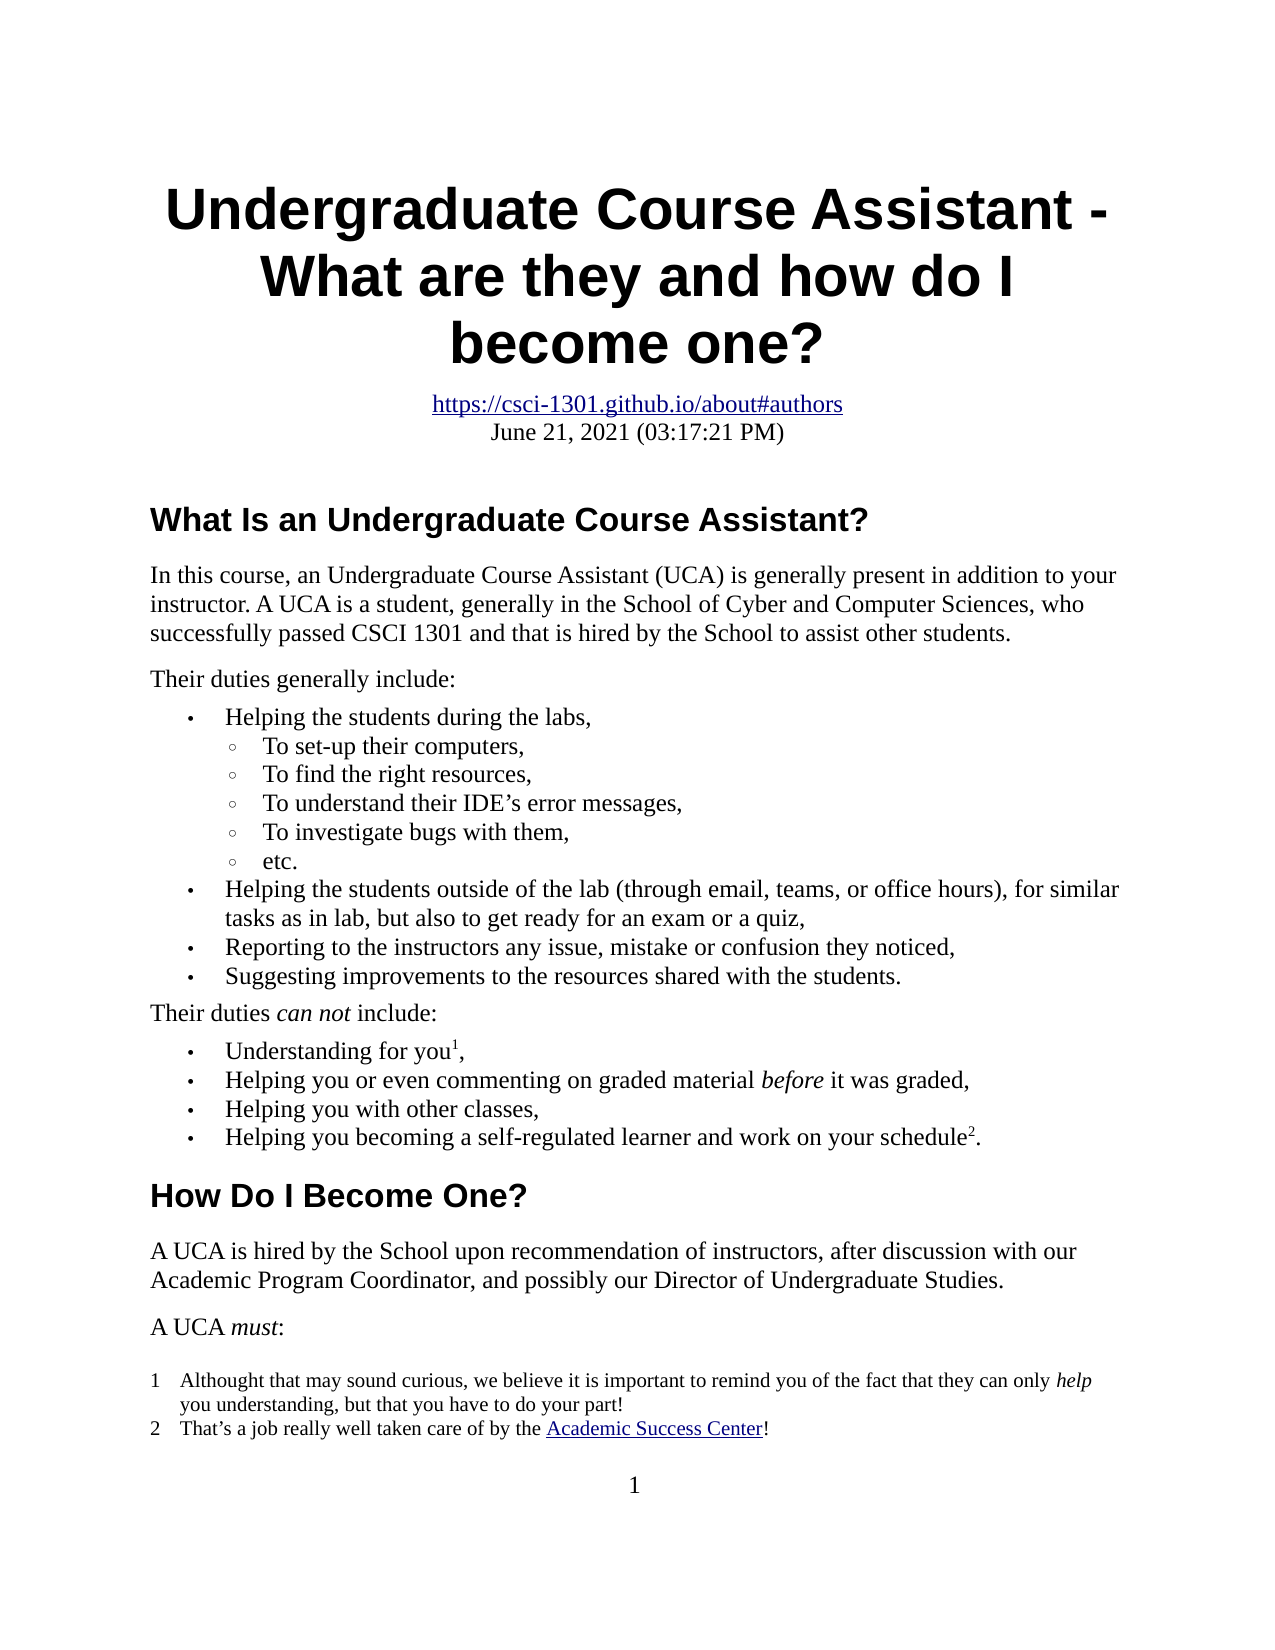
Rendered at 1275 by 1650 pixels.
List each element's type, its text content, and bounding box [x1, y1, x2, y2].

list Suggesting improvements to the resources shared with the students. [187, 961, 1125, 989]
subtitle What Is an Undergraduate Course Assistant? [150, 500, 1125, 539]
list That’s a job really well taken care of by the Academic Success Center! [150, 1416, 1125, 1440]
list Reporting to the instructors any issue, mistake or confusion they noticed, [187, 932, 1125, 961]
list Helping the students during the labs, [187, 702, 1125, 731]
list Helping you with other classes, [187, 1094, 1125, 1122]
title Undergraduate Course Assistant - What are they and how do I become one? [150, 175, 1125, 376]
list Understanding for you, [187, 1036, 1125, 1065]
text A UCA is hired by the School upon recommendation of instructors, after discussion with our Academic Program Coordinator, and possibly our Director of Undergraduate Studies. [150, 1236, 1125, 1294]
list Helping you becoming a self-regulated learner and work on your schedule. [187, 1122, 1125, 1151]
text Their duties generally include: [150, 664, 1125, 693]
list To find the right resources, [225, 759, 1125, 788]
list Althought that may sound curious, we believe it is important to remind you of the fact that they can only help you understanding, but that you have to do your part! [150, 1368, 1125, 1416]
list Helping you or even commenting on graded material before it was graded, [187, 1065, 1125, 1094]
list To understand their IDE’s error messages, [225, 788, 1125, 817]
subtitle How Do I Become One? [150, 1176, 1125, 1215]
text June 21, 2021 (03:17:21 PM) [150, 417, 1125, 446]
list To set-up their computers, [225, 731, 1125, 759]
text Their duties can not include: [150, 998, 1125, 1027]
text https://csci-1301.github.io/about#authors [150, 389, 1125, 417]
text A UCA must: [150, 1312, 1125, 1340]
list To investigate bugs with them, [225, 817, 1125, 846]
list Helping the students outside of the lab (through email, teams, or office hours), for similar tasks as in lab, but also to get ready for an exam or a quiz, [187, 874, 1125, 932]
list etc. [225, 846, 1125, 874]
text In this course, an Undergraduate Course Assistant (UCA) is generally present in addition to your instructor. A UCA is a student, generally in the School of Cyber and Computer Sciences, who successfully passed CSCI 1301 and that is hired by the School to assist other students. [150, 560, 1125, 646]
